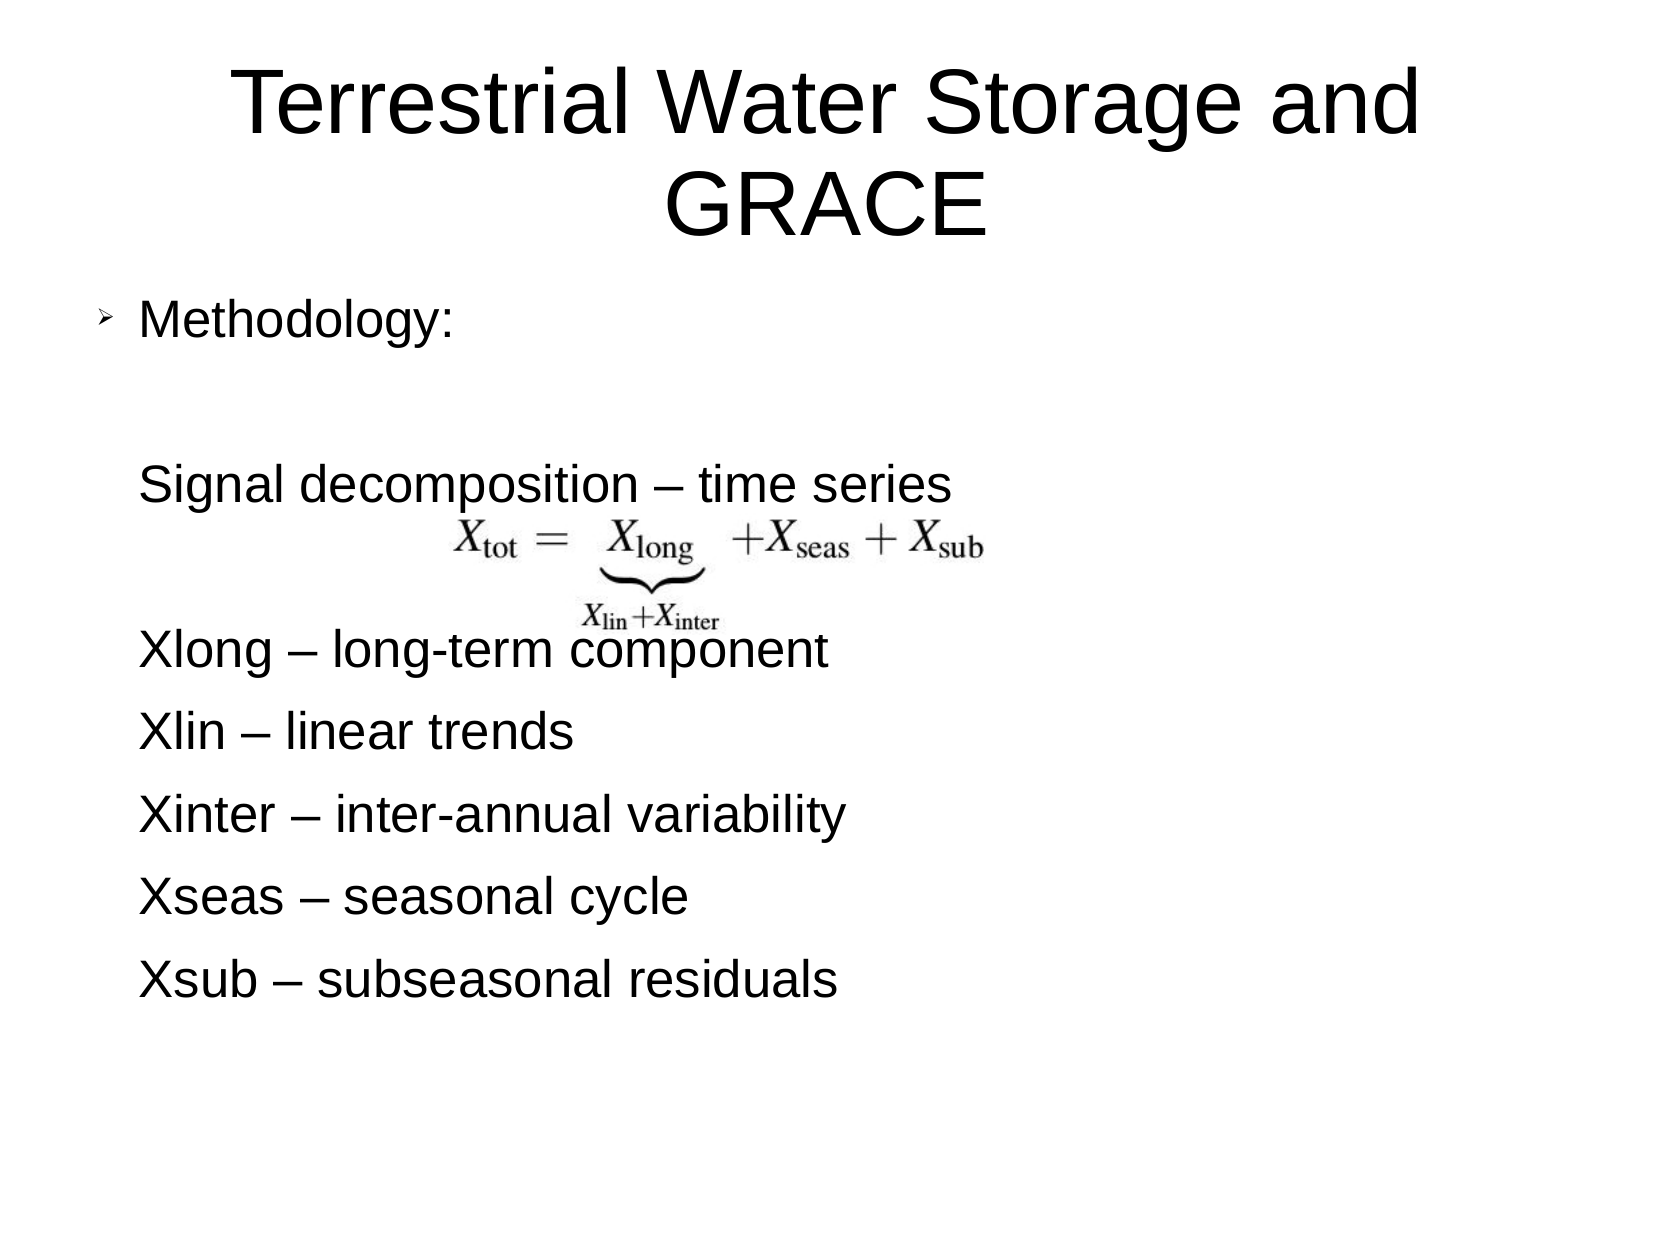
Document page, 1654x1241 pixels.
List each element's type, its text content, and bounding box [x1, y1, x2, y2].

list Methodology: Signal decomposition – time series Xlong – long-term component Xlin – linear trends Xinter – inter-annual variability Xseas – seasonal cycle Xsub – subseasonal residuals [82, 290, 1571, 1010]
picture [448, 513, 988, 635]
title Terrestrial Water Storage and GRACE [82, 49, 1571, 257]
